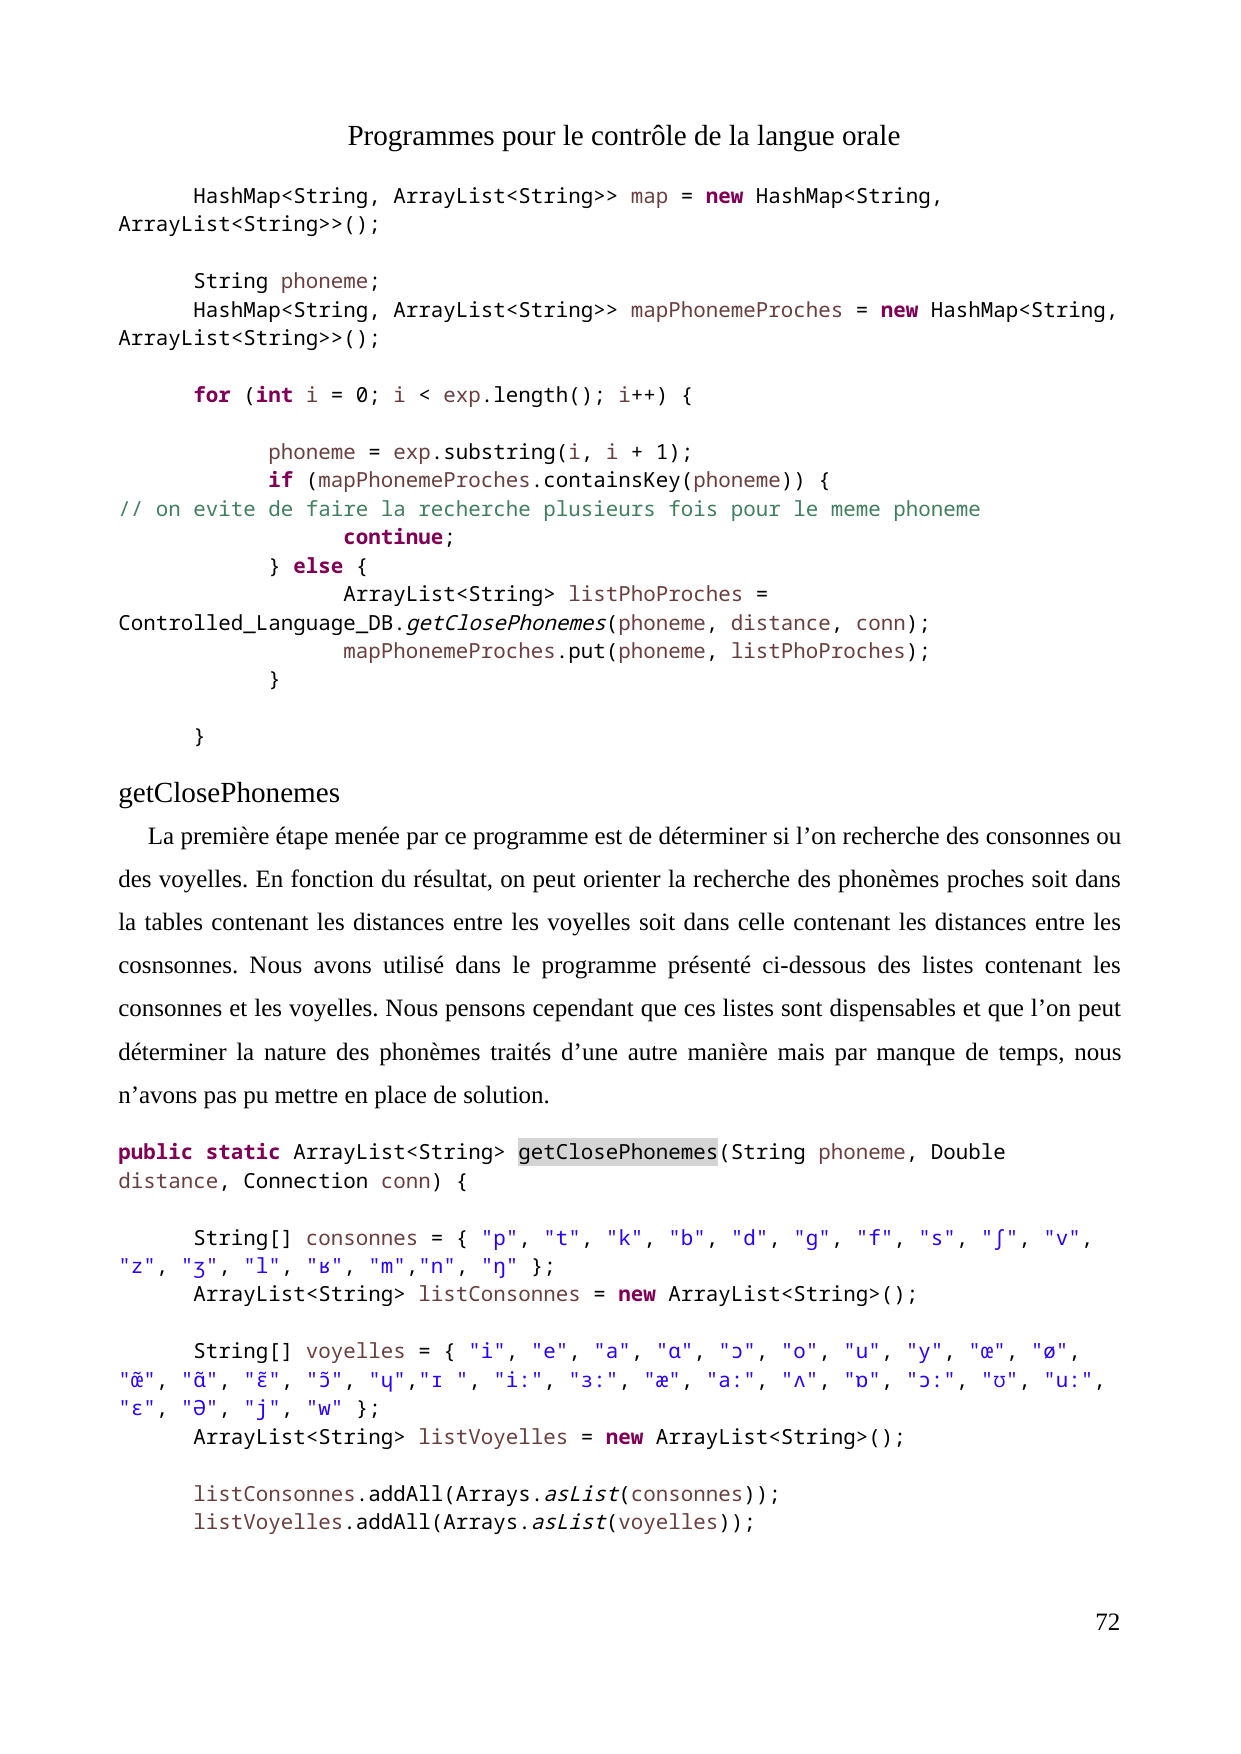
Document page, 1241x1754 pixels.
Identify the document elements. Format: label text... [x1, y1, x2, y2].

text listVoyelles.addAll(Arrays.asList(voyelles)); [118, 1507, 1122, 1536]
text if (mapPhonemeProches.containsKey(phoneme)) { [118, 466, 1122, 494]
text for (int i = 0; i < exp.length(); i++) { [118, 380, 1122, 409]
text phoneme = exp.substring(i, i + 1); [118, 437, 1122, 466]
text listConsonnes.addAll(Arrays.asList(consonnes)); [118, 1479, 1122, 1507]
text } [118, 721, 1122, 750]
text HashMap<String, ArrayList<String>> map = new HashMap<String, ArrayList<String>>(); [118, 181, 1122, 238]
text ArrayList<String> listVoyelles = new ArrayList<String>(); [118, 1422, 1122, 1450]
text } [118, 664, 1122, 693]
text // on evite de faire la recherche plusieurs fois pour le meme phoneme [118, 494, 1122, 522]
text ArrayList<String> listConsonnes = new ArrayList<String>(); [118, 1279, 1122, 1308]
text mapPhonemeProches.put(phoneme, listPhoProches); [118, 636, 1122, 664]
text public static ArrayList<String> getClosePhonemes(String phoneme, Double distance, Connection conn) { [118, 1137, 1122, 1194]
text continue; [118, 522, 1122, 551]
text String phoneme; [118, 266, 1122, 295]
subtitle getClosePhonemes [118, 775, 1122, 808]
text String[] voyelles = { "i", "e", "a", "ɑ", "ɔ", "o", "u", "y", "œ", "ø", "œ̃", "ɑ̃", "ɛ̃", "ɔ̃", "ɥ","ɪ ", "i:", "ɜ:", "æ", "a:", "ʌ", "ɒ", "ɔ:", "ʊ", "u:", "ɛ", "Ə", "j", "w" }; [118, 1336, 1122, 1422]
text La première étape menée par ce programme est de déterminer si l’on recherche des consonnes ou des voyelles. En fonction du résultat, on peut orienter la recherche des phonèmes proches soit dans la tables contenant les distances entre les voyelles soit dans celle contenant les distances entre les cosnsonnes. Nous avons utilisé dans le programme présenté ci-dessous des listes contenant les consonnes et les voyelles. Nous pensons cependant que ces listes sont dispensables et que l’on peut déterminer la nature des phonèmes traités d’une autre manière mais par manque de temps, nous n’avons pas pu mettre en place de solution. [118, 821, 1122, 1108]
text HashMap<String, ArrayList<String>> mapPhonemeProches = new HashMap<String, ArrayList<String>>(); [118, 295, 1122, 352]
text ArrayList<String> listPhoProches = Controlled_Language_DB.getClosePhonemes(phoneme, distance, conn); [118, 579, 1122, 636]
text String[] consonnes = { "p", "t", "k", "b", "d", "g", "f", "s", "ʃ", "v", "z", "ʒ", "l", "ʁ", "m","n", "ŋ" }; [118, 1223, 1122, 1279]
text } else { [118, 551, 1122, 579]
